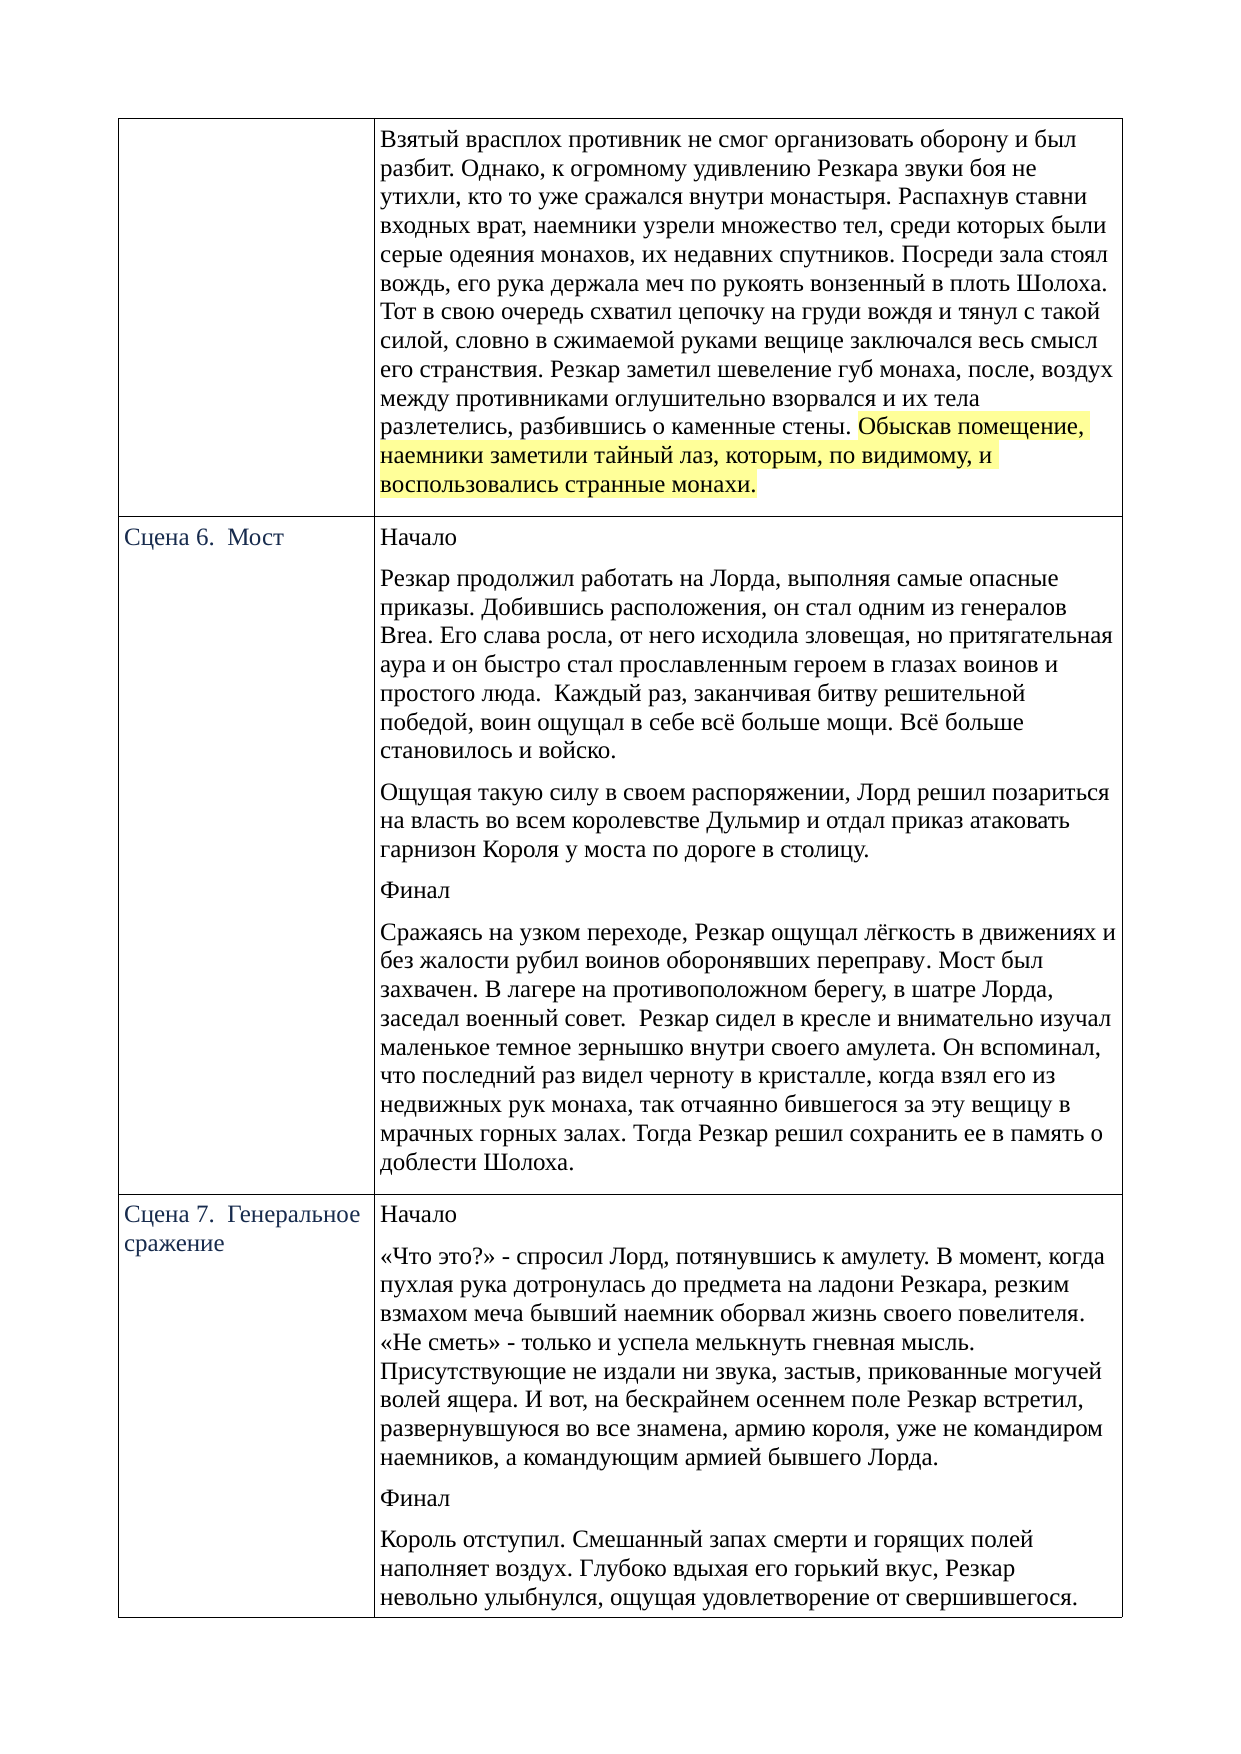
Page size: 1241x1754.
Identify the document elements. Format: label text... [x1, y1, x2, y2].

table_cell Начало Резкар продолжил работать на Лорда, выполняя самые опасные приказы. Добившись расположения, он стал одним из генералов Brea. Его слава росла, от него исходила зловещая, но притягательная аура и он быстро стал прославленным героем в глазах воинов и простого люда. Каждый раз, заканчивая битву решительной победой, воин ощущал в себе всё больше мощи. Всё больше становилось и войско. Ощущая такую силу в своем распоряжении, Лорд решил позариться на власть во всем королевстве Дульмир и отдал приказ атаковать гарнизон Короля у моста по дороге в столицу. Финал Сражаясь на узком переходе, Резкар ощущал лёгкость в движениях и без жалости рубил воинов оборонявших переправу. Мост был захвачен. В лагере на противоположном берегу, в шатре Лорда, заседал военный совет. Резкар сидел в кресле и внимательно изучал маленькое темное зернышко внутри своего амулета. Он вспоминал, что последний раз видел черноту в кристалле, когда взял его из недвижных рук монаха, так отчаянно бившегося за эту вещицу в мрачных горных залах. Тогда Резкар решил сохранить ее в память о доблести Шолоха. [375, 517, 1122, 1194]
table_cell Начало «Что это?» - спросил Лорд, потянувшись к амулету. В момент, когда пухлая рука дотронулась до предмета на ладони Резкара, резким взмахом меча бывший наемник оборвал жизнь своего повелителя. «Не сметь» - только и успела мелькнуть гневная мысль. Присутствующие не издали ни звука, застыв, прикованные могучей волей ящера. И вот, на бескрайнем осеннем поле Резкар встретил, развернувшуюся во все знамена, армию короля, уже не командиром наемников, а командующим армией бывшего Лорда. Финал Король отступил. Смешанный запах смерти и горящих полей наполняет воздух. Глубоко вдыхая его горький вкус, Резкар невольно улыбнулся, ощущая удовлетворение от свершившегося. [375, 1195, 1122, 1617]
table_cell [119, 119, 374, 516]
table_cell Взятый врасплох противник не смог организовать оборону и был разбит. Однако, к огромному удивлению Резкара звуки боя не утихли, кто то уже сражался внутри монастыря. Распахнув ставни входных врат, наемники узрели множество тел, среди которых были серые одеяния монахов, их недавних спутников. Посреди зала стоял вождь, его рука держала меч по рукоять вонзенный в плоть Шолоха. Тот в свою очередь схватил цепочку на груди вождя и тянул с такой силой, словно в сжимаемой руками вещице заключался весь смысл его странствия. Резкар заметил шевеление губ монаха, после, воздух между противниками оглушительно взорвался и их тела разлетелись, разбившись о каменные стены. Обыскав помещение, наемники заметили тайный лаз, которым, по видимому, и воспользовались странные монахи. [375, 119, 1122, 516]
table_cell Сцена 6. Мост [119, 517, 374, 1194]
table_cell Сцена 7. Генеральное сражение [119, 1195, 374, 1617]
